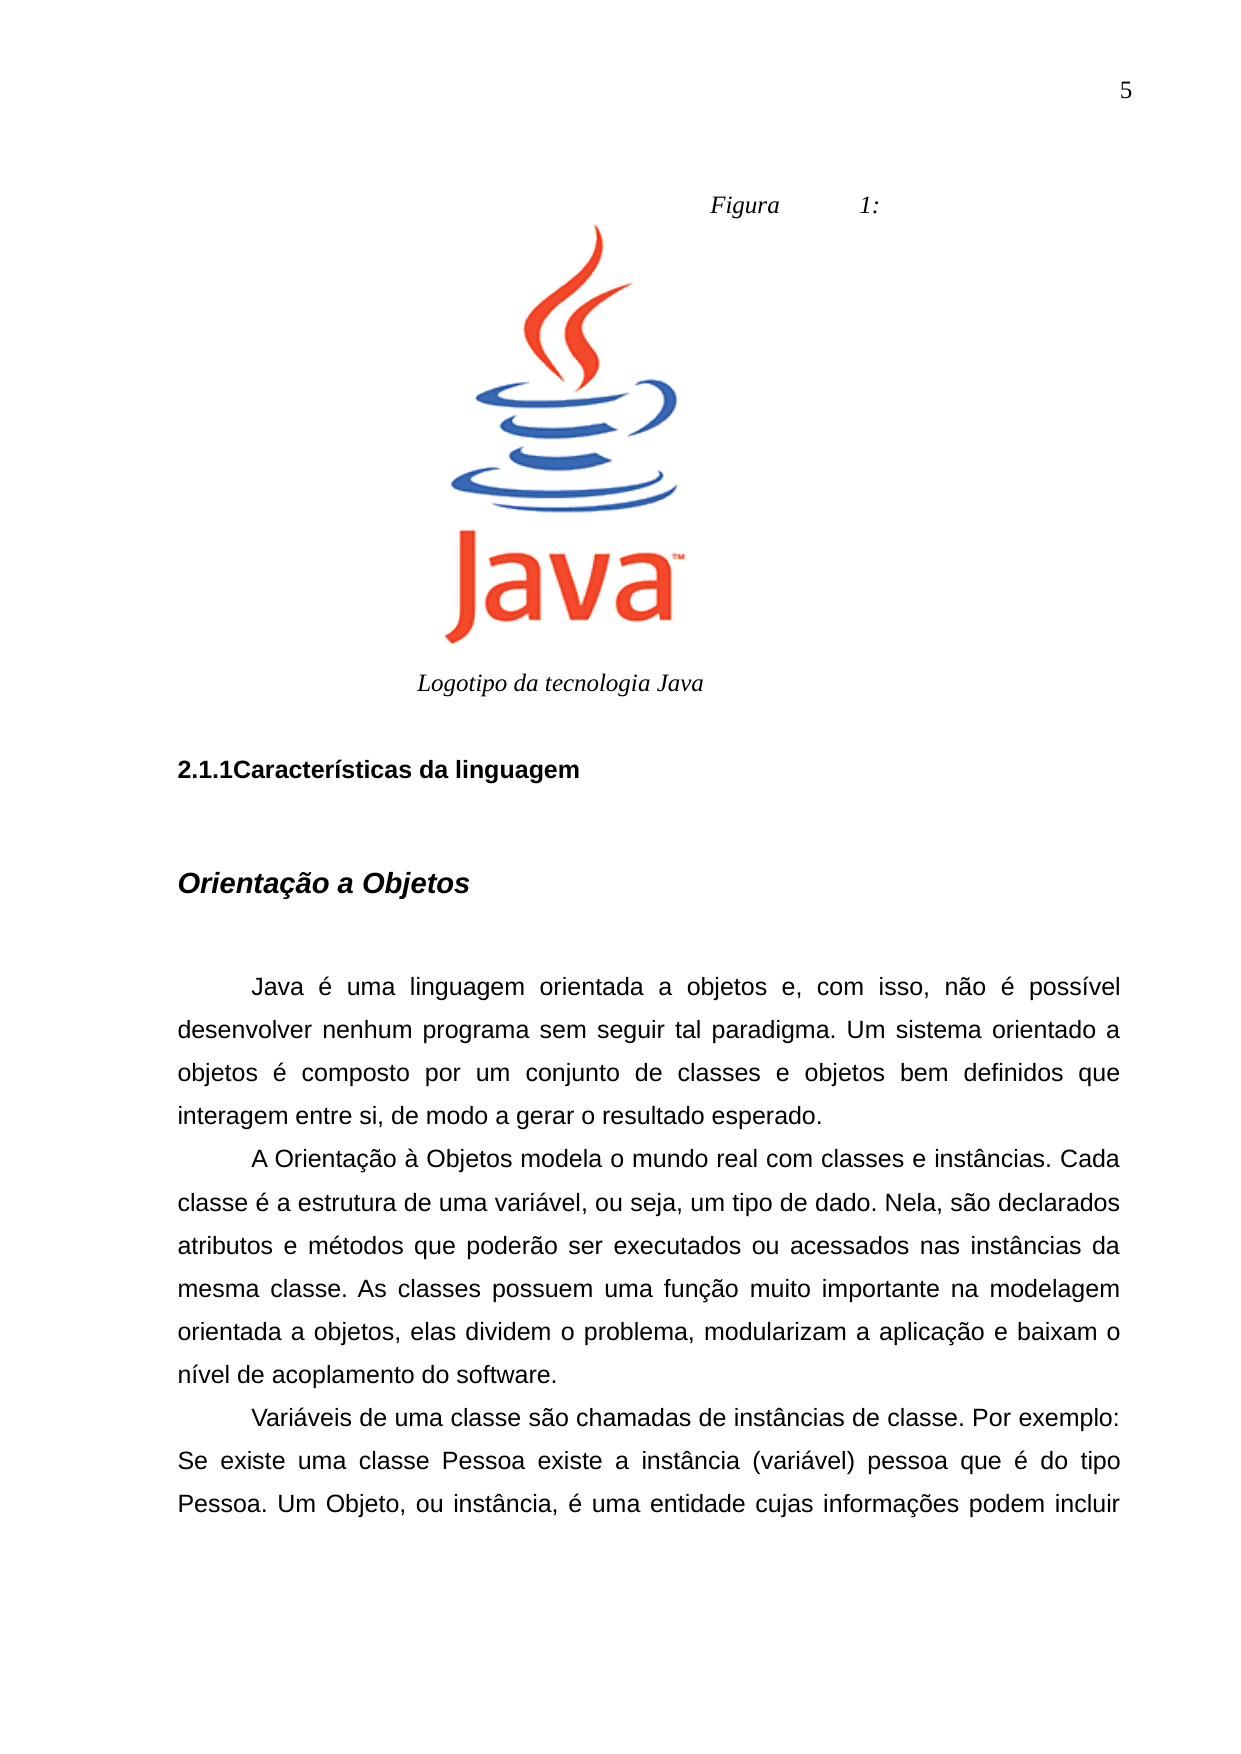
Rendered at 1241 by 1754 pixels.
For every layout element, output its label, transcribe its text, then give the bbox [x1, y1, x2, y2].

text A Orientação à Objetos modela o mundo real com classes e instâncias. Cada classe é a estrutura de uma variável, ou seja, um tipo de dado. Nela, são declarados atributos e métodos que poderão ser executados ou acessados nas instâncias da mesma classe. As classes possuem uma função muito importante na modelagem orientada a objetos, elas dividem o problema, modularizam a aplicação e baixam o nível de acoplamento do software. [177, 1144, 1122, 1389]
text Figura 1: Logotipo da tecnologia Java [417, 190, 882, 697]
subtitle Orientação a Objetos [177, 866, 1122, 899]
text Java é uma linguagem orientada a objetos e, com isso, não é possível desenvolver nenhum programa sem seguir tal paradigma. Um sistema orientado a objetos é composto por um conjunto de classes e objetos bem definidos que interagem entre si, de modo a gerar o resultado esperado. [177, 972, 1122, 1130]
subtitle Características da linguagem [177, 755, 1122, 783]
text Variáveis de uma classe são chamadas de instâncias de classe. Por exemplo: Se existe uma classe Pessoa existe a instância (variável) pessoa que é do tipo Pessoa. Um Objeto, ou instância, é uma entidade cujas informações podem incluir [177, 1403, 1122, 1518]
